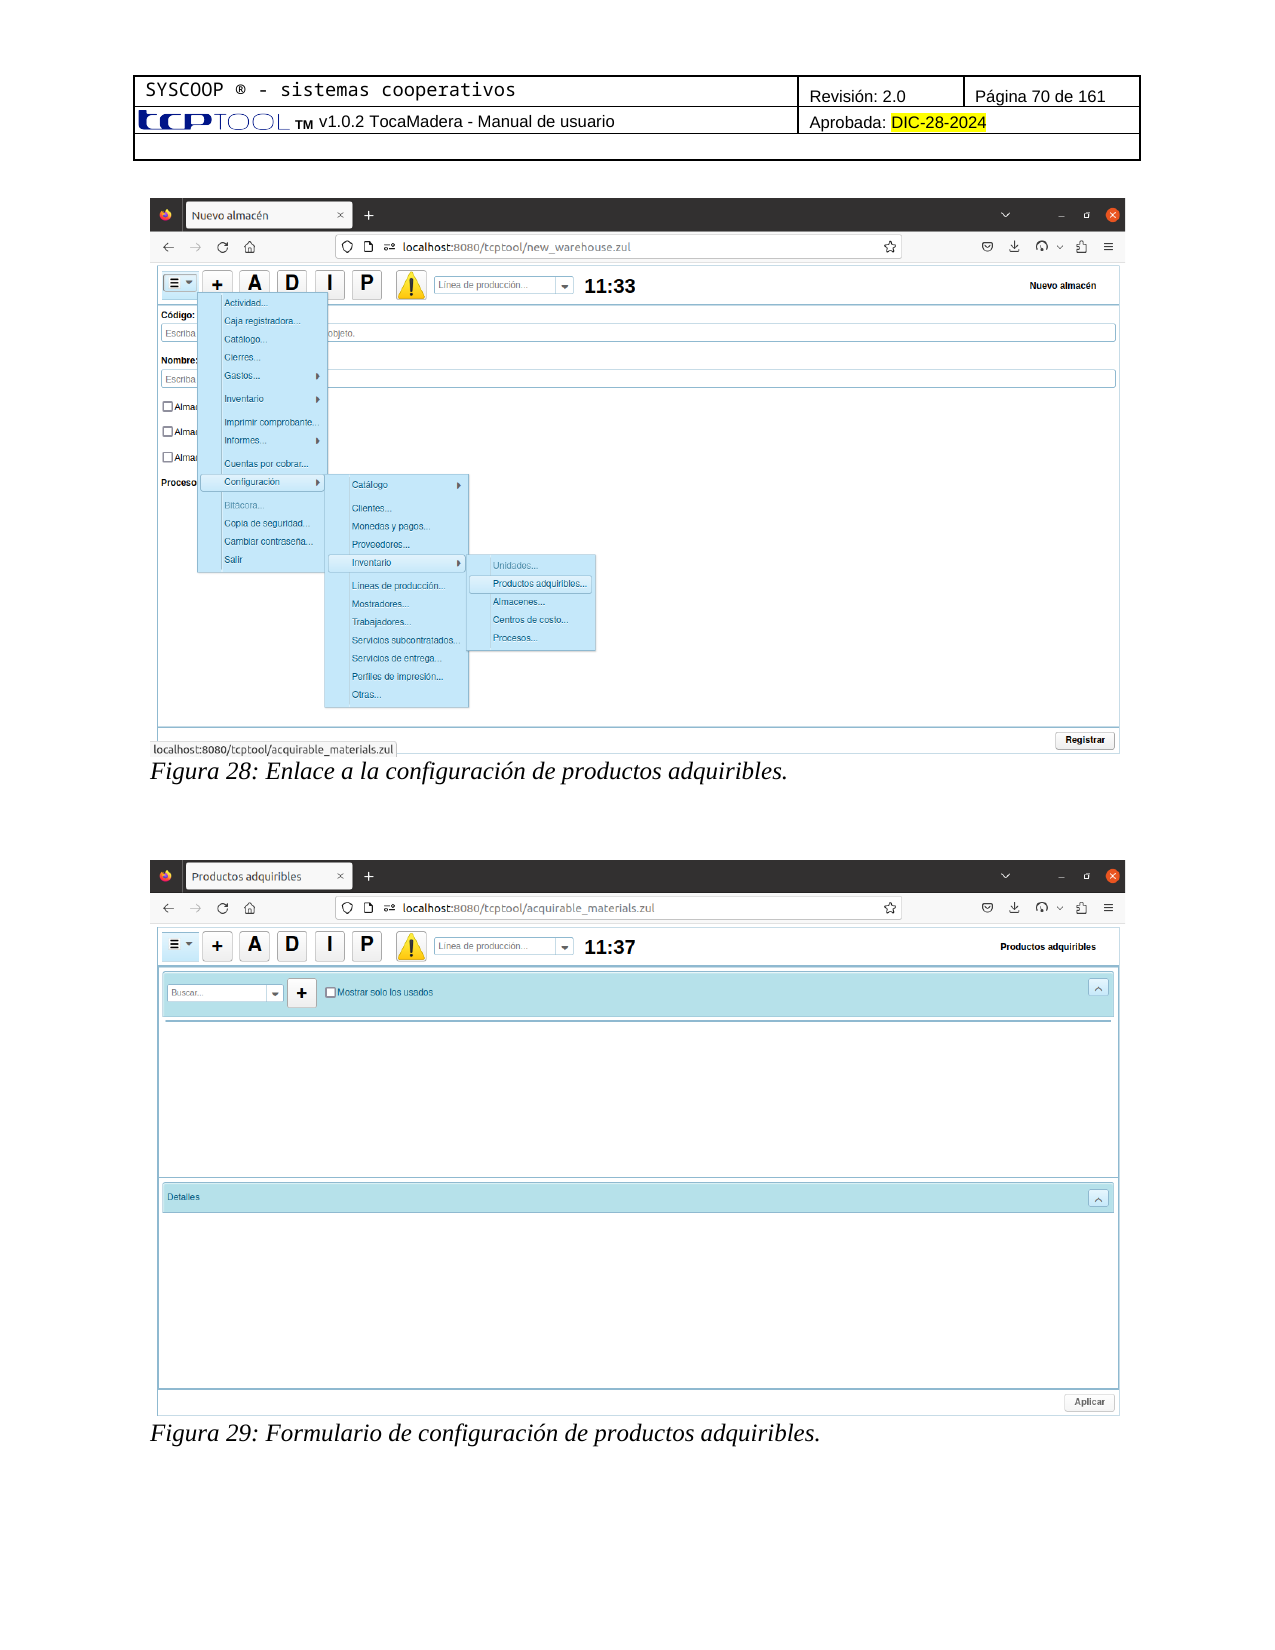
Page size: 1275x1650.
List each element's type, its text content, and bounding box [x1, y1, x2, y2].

picture [150, 198, 1125, 757]
text Figura 29: Formulario de configuración de productos adquiribles. [150, 1419, 1125, 1447]
picture [138, 110, 290, 130]
picture [150, 860, 1125, 1419]
text Figura 28: Enlace a la configuración de productos adquiribles. [150, 757, 1125, 785]
